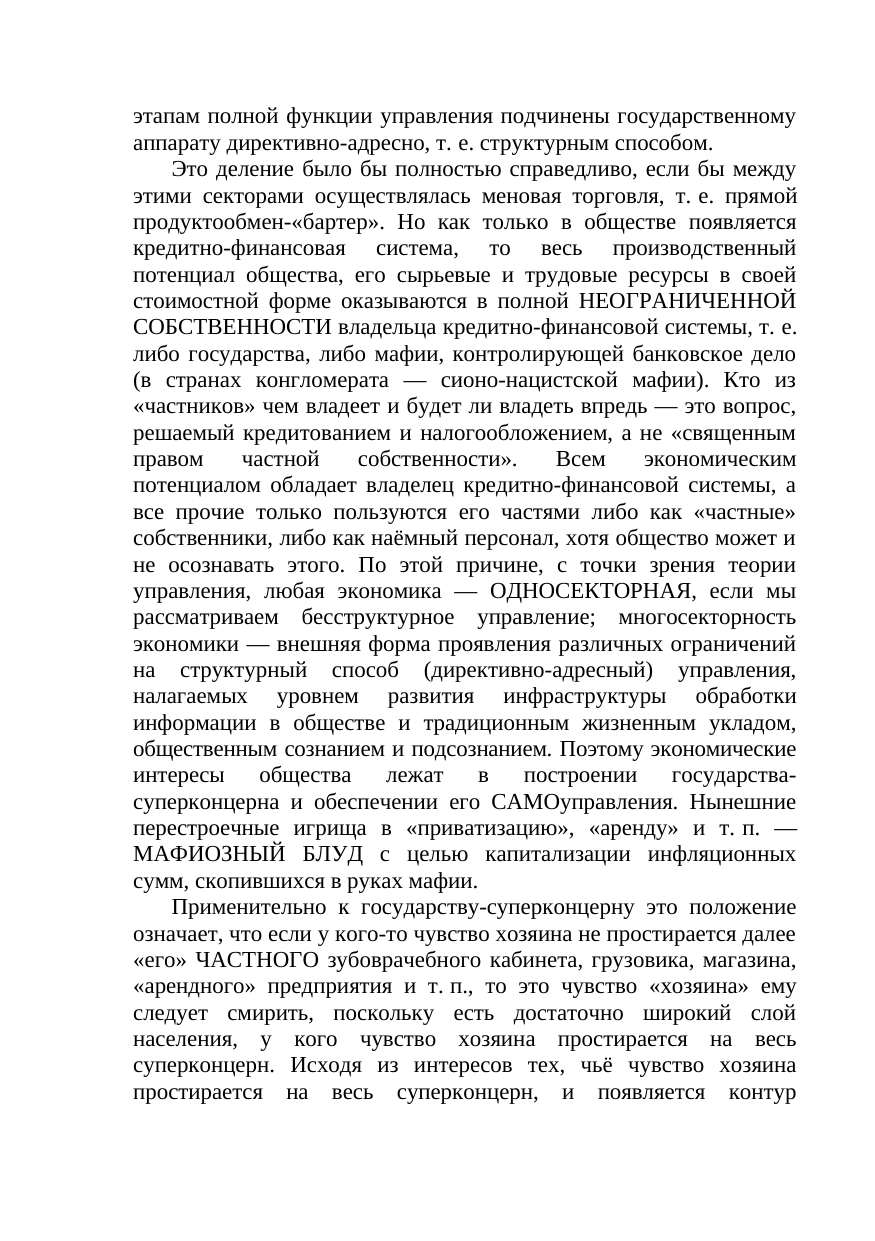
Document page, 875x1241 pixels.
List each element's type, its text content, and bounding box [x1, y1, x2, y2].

text Это деление было бы полностью справедливо, если бы между этими секторами осуществлялась меновая торговля, т. е. прямой продуктообмен-«бартер». Но как только в обществе появляется кредитно-финансовая система, то весь производственный потенциал общества, его сырьевые и трудовые ресурсы в своей стоимостной форме оказываются в полной НЕОГРАНИЧЕННОЙ СОБСТВЕННОСТИ владельца кредитно-финансовой системы, т. е. либо государства, либо мафии, контролирующей банковское дело (в странах конгломерата — сионо-нацистской мафии). Кто из «частников» чем владеет и будет ли владеть впредь — это вопрос, решаемый кредитованием и налогообложением, а не «священным правом частной собственности». Всем экономическим потенциалом обладает владелец кредитно-финансовой системы, а все прочие только пользуются его частями либо как «частные» собственники, либо как наёмный персонал, хотя общество может и не осознавать этого. По этой причине, с точки зрения теории управления, любая экономика — ОДНОСЕКТОРНАЯ, если мы рассматриваем бесструктурное управление; многосекторность экономики — внешняя форма проявления различных ограничений на структурный способ (директивно-адресный) управления, налагаемых уровнем развития инфраструктуры обработки информации в обществе и традиционным жизненным укладом, общественным сознанием и подсознанием. Поэтому экономические интересы общества лежат в построении государства-суперконцерна и обеспечении его САМОуправления. Нынешние перестроечные игрища в «приватизацию», «аренду» и т. п. — МАФИОЗНЫЙ БЛУД с целью капитализации инфляционных сумм, скопившихся в руках мафии. [133, 155, 797, 893]
list этапам полной функции управления подчинены государственному аппарату директивно-адресно, т. е. структурным способом. [133, 103, 797, 155]
text Применительно к государству-суперконцерну это положение означает, что если у кого-то чувство хозяина не простирается далее «его» ЧАСТНОГО зубоврачебного кабинета, грузовика, магазина, «арендного» предприятия и т. п., то это чувство «хозяина» ему следует смирить, поскольку есть достаточно широкий слой населения, у кого чувство хозяина простирается на весь суперконцерн. Исходя из интересов тех, чьё чувство хозяина простирается на весь суперконцерн, и появляется контур [133, 893, 797, 1104]
